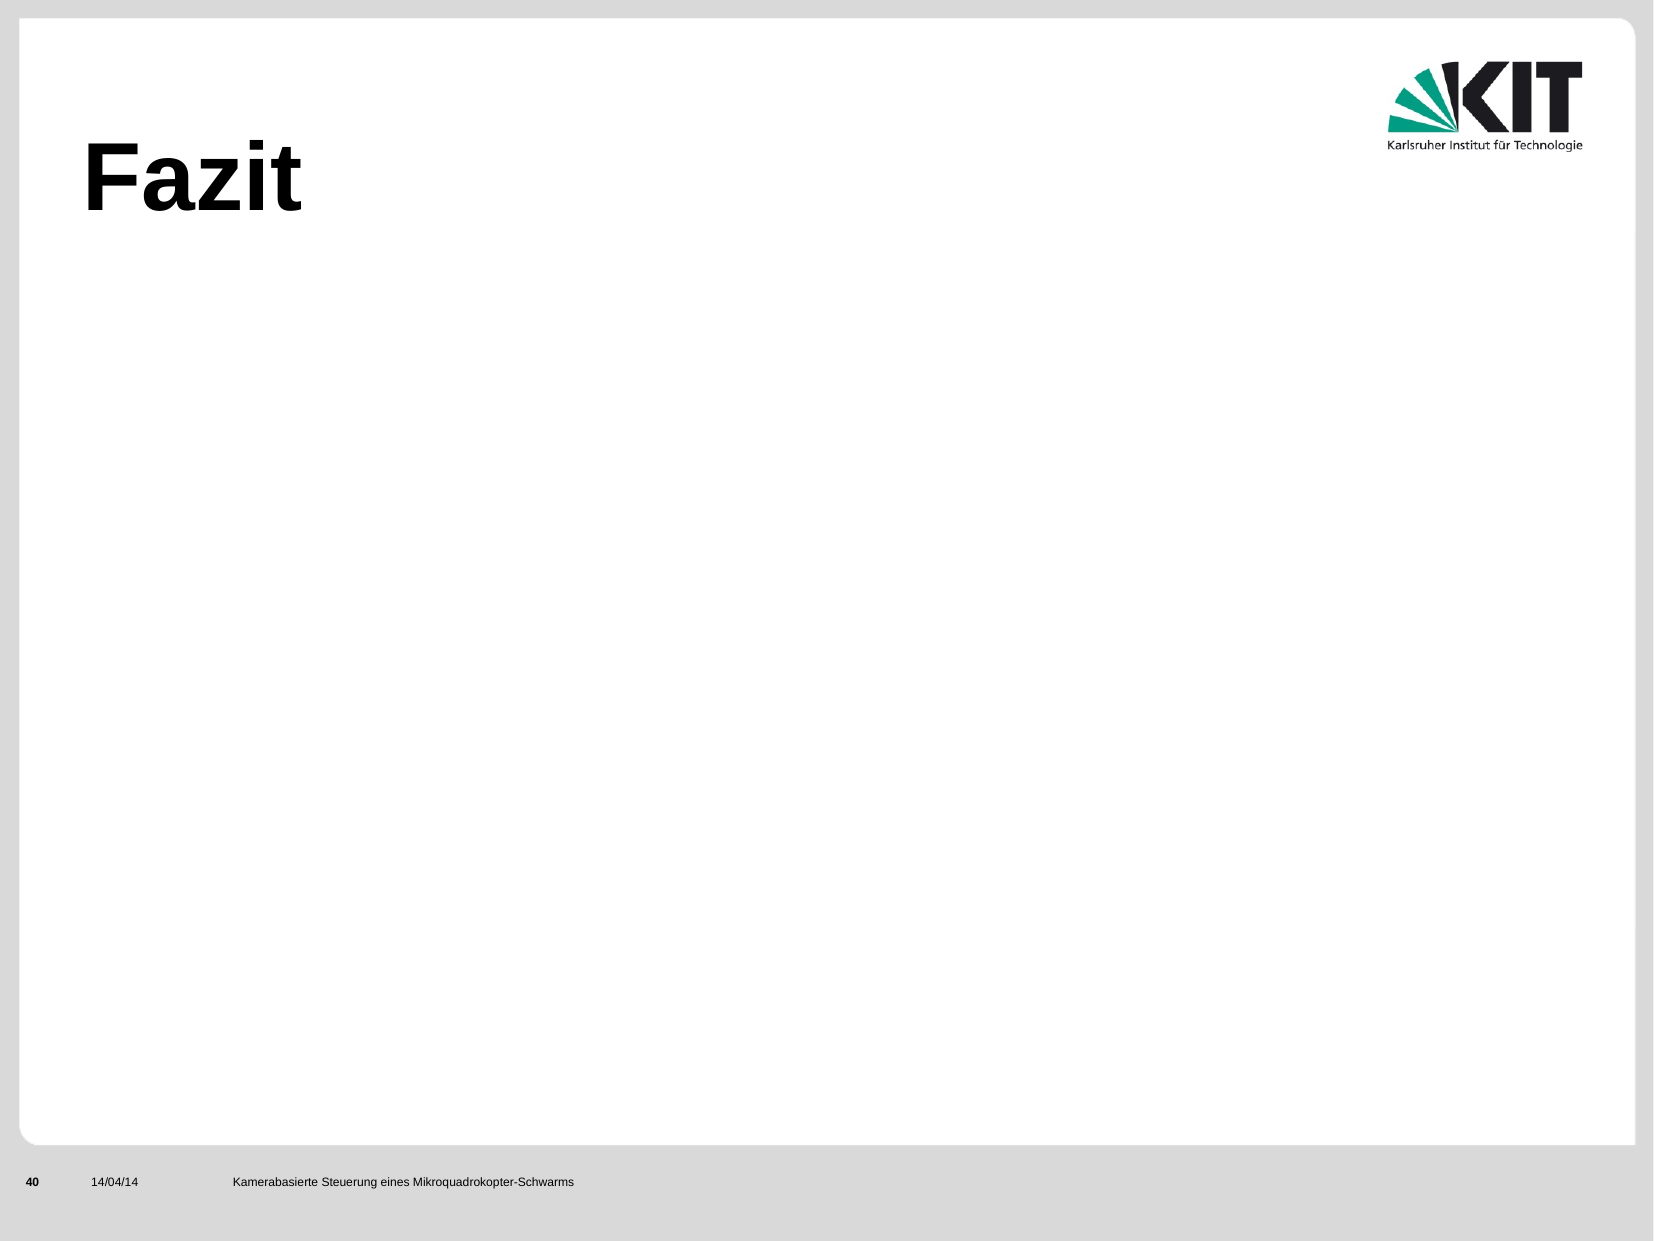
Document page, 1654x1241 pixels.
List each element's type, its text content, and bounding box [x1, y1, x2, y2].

picture [0, 0, 1654, 1241]
title Fazit [82, 49, 1571, 257]
